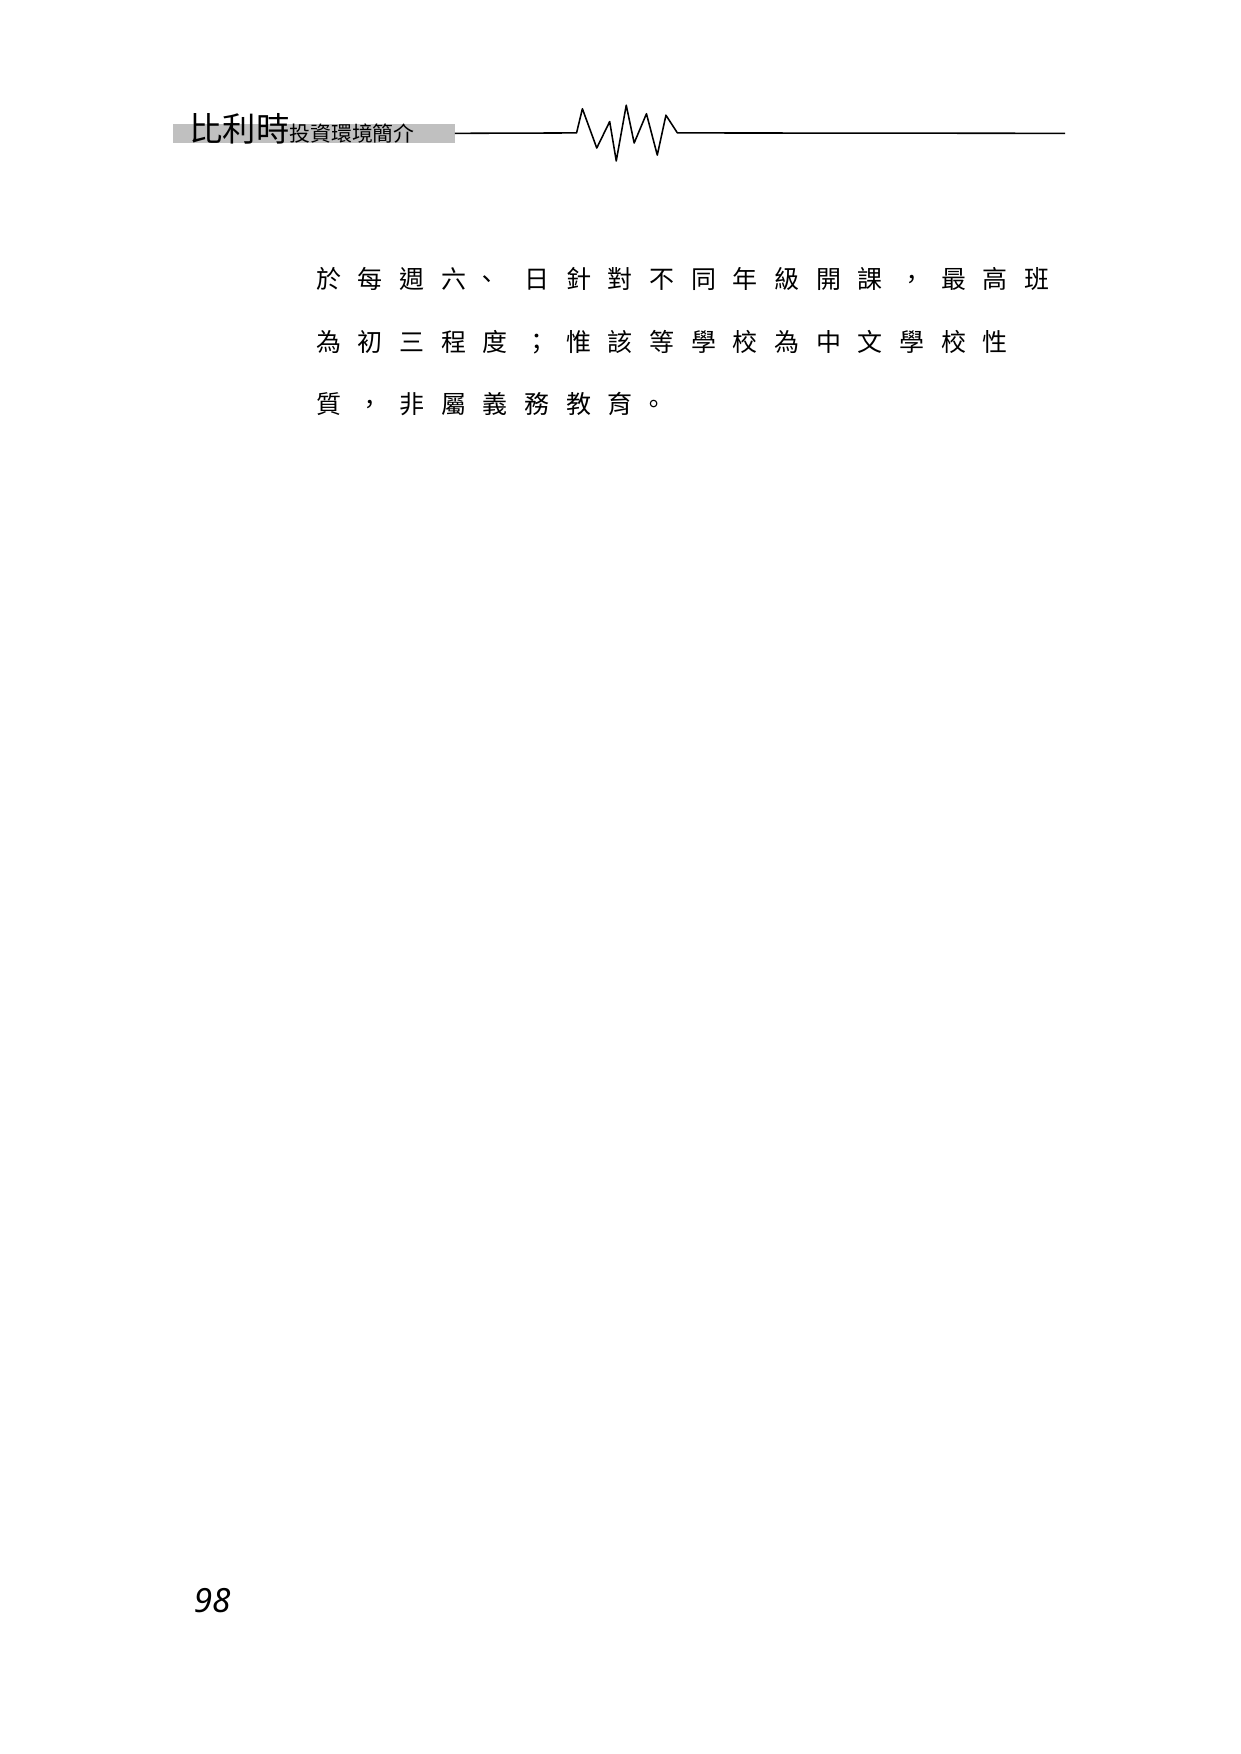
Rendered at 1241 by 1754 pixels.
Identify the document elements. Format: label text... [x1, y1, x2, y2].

text 於每週六、日針對不同年級開課，最高班為初三程度；惟該等學校為中文學校性質，非屬義務教育。 [207, 236, 1058, 424]
